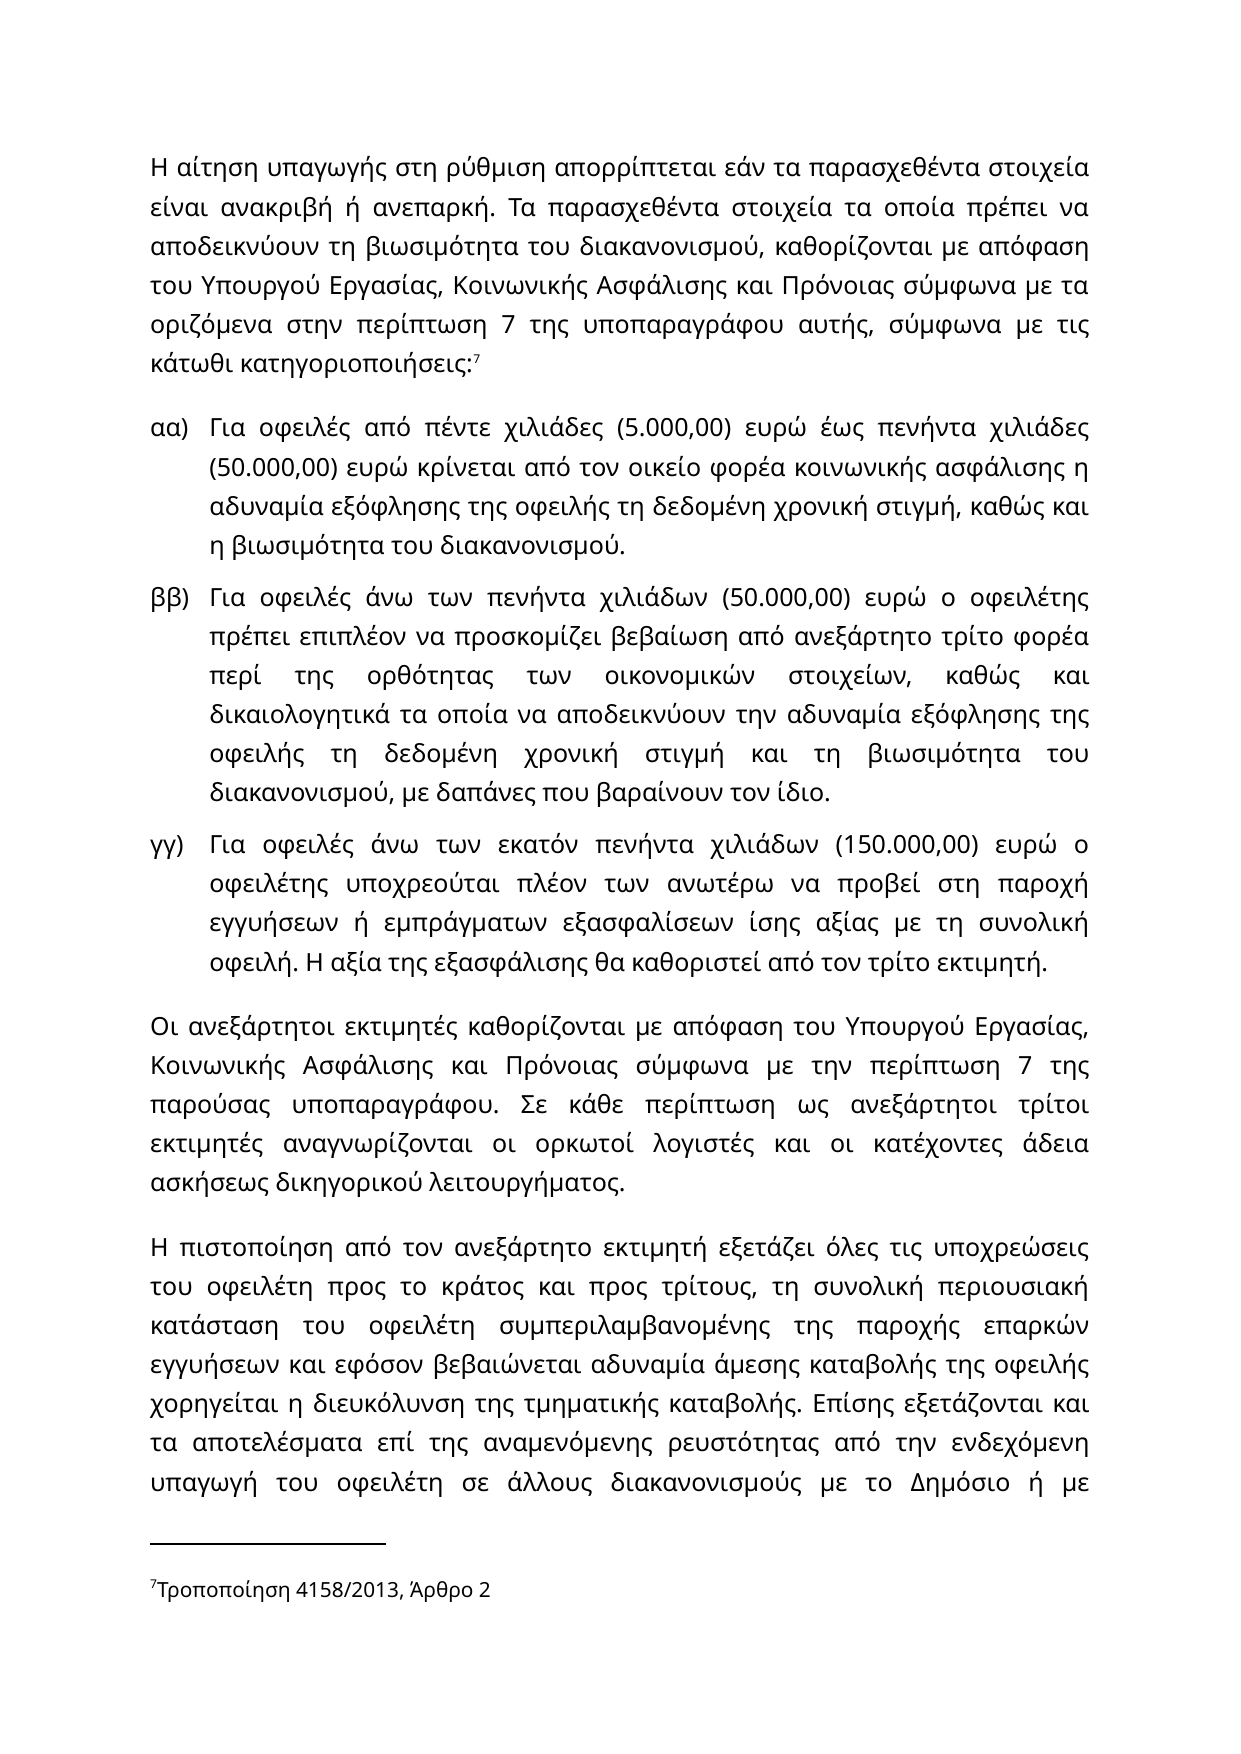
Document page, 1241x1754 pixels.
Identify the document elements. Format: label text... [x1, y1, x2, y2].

text Τροποποίηση 4158/2013, Άρθρο 2 [150, 1576, 1090, 1604]
text Οι ανεξάρτητοι εκτιμητές καθορίζονται με απόφαση του Υπουργού Εργασίας, Κοινωνικής Ασφάλισης και Πρόνοιας σύμφωνα με την περίπτωση 7 της παρούσας υποπαραγράφου. Σε κάθε περίπτωση ως ανεξάρτητοι τρίτοι εκτιμητές αναγνωρίζονται οι ορκωτοί λογιστές και οι κατέχοντες άδεια ασκήσεως δικηγορικού λειτουργήματος. [150, 1008, 1090, 1199]
list γγ) Για οφειλές άνω των εκατόν πενήντα χιλιάδων (150.000,00) ευρώ ο οφειλέτης υποχρεούται πλέον των ανωτέρω να προβεί στη παροχή εγγυήσεων ή εμπράγματων εξασφαλίσεων ίσης αξίας με τη συνολική οφειλή. Η αξία της εξασφάλισης θα καθοριστεί από τον τρίτο εκτιμητή. [150, 827, 1090, 978]
text Η πιστοποίηση από τον ανεξάρτητο εκτιμητή εξετάζει όλες τις υποχρεώσεις του οφειλέτη προς το κράτος και προς τρίτους, τη συνολική περιουσιακή κατάσταση του οφειλέτη συμπεριλαμβανομένης της παροχής επαρκών εγγυήσεων και εφόσον βεβαιώνεται αδυναμία άμεσης καταβολής της οφειλής χορηγείται η διευκόλυνση της τμηματικής καταβολής. Επίσης εξετάζονται και τα αποτελέσματα επί της αναμενόμενης ρευστότητας από την ενδεχόμενη υπαγωγή του οφειλέτη σε άλλους διακανονισμούς με το Δημόσιο ή με [150, 1229, 1090, 1498]
list αα) Για οφειλές από πέντε χιλιάδες (5.000,00) ευρώ έως πενήντα χιλιάδες (50.000,00) ευρώ κρίνεται από τον οικείο φορέα κοινωνικής ασφάλισης η αδυναμία εξόφλησης της οφειλής τη δεδομένη χρονική στιγμή, καθώς και η βιωσιμότητα του διακανονισμού. [150, 410, 1090, 562]
text Η αίτηση υπαγωγής στη ρύθμιση απορρίπτεται εάν τα παρασχεθέντα στοιχεία είναι ανακριβή ή ανεπαρκή. Τα παρασχεθέντα στοιχεία τα οποία πρέπει να αποδεικνύ­ουν τη βιωσιμότητα του διακανονισμού, καθορίζονται με απόφαση του Υπουργού Εργασίας, Κοινωνικής Ασφάλισης και Πρόνοιας σύμφωνα με τα οριζόμενα στην περίπτωση 7 της υποπαραγράφου αυτής, σύμφωνα με τις κάτωθι κατηγοριοποιήσεις: [150, 150, 1090, 380]
list ββ) Για οφειλές άνω των πενήντα χιλιάδων (50.000,00) ευρώ ο οφειλέτης πρέπει επιπλέον να προσκομίζει βεβαίωση από ανεξάρτητο τρίτο φορέα περί της ορθότητας των οικονομικών στοιχείων, καθώς και δικαιολογητικά τα οποία να αποδεικνύουν την αδυναμία εξόφλησης της οφειλής τη δεδομένη χρονική στιγμή και τη βιωσιμότητα του διακανονισμού, με δαπάνες που βαραίνουν τον ίδιο. [150, 579, 1090, 809]
